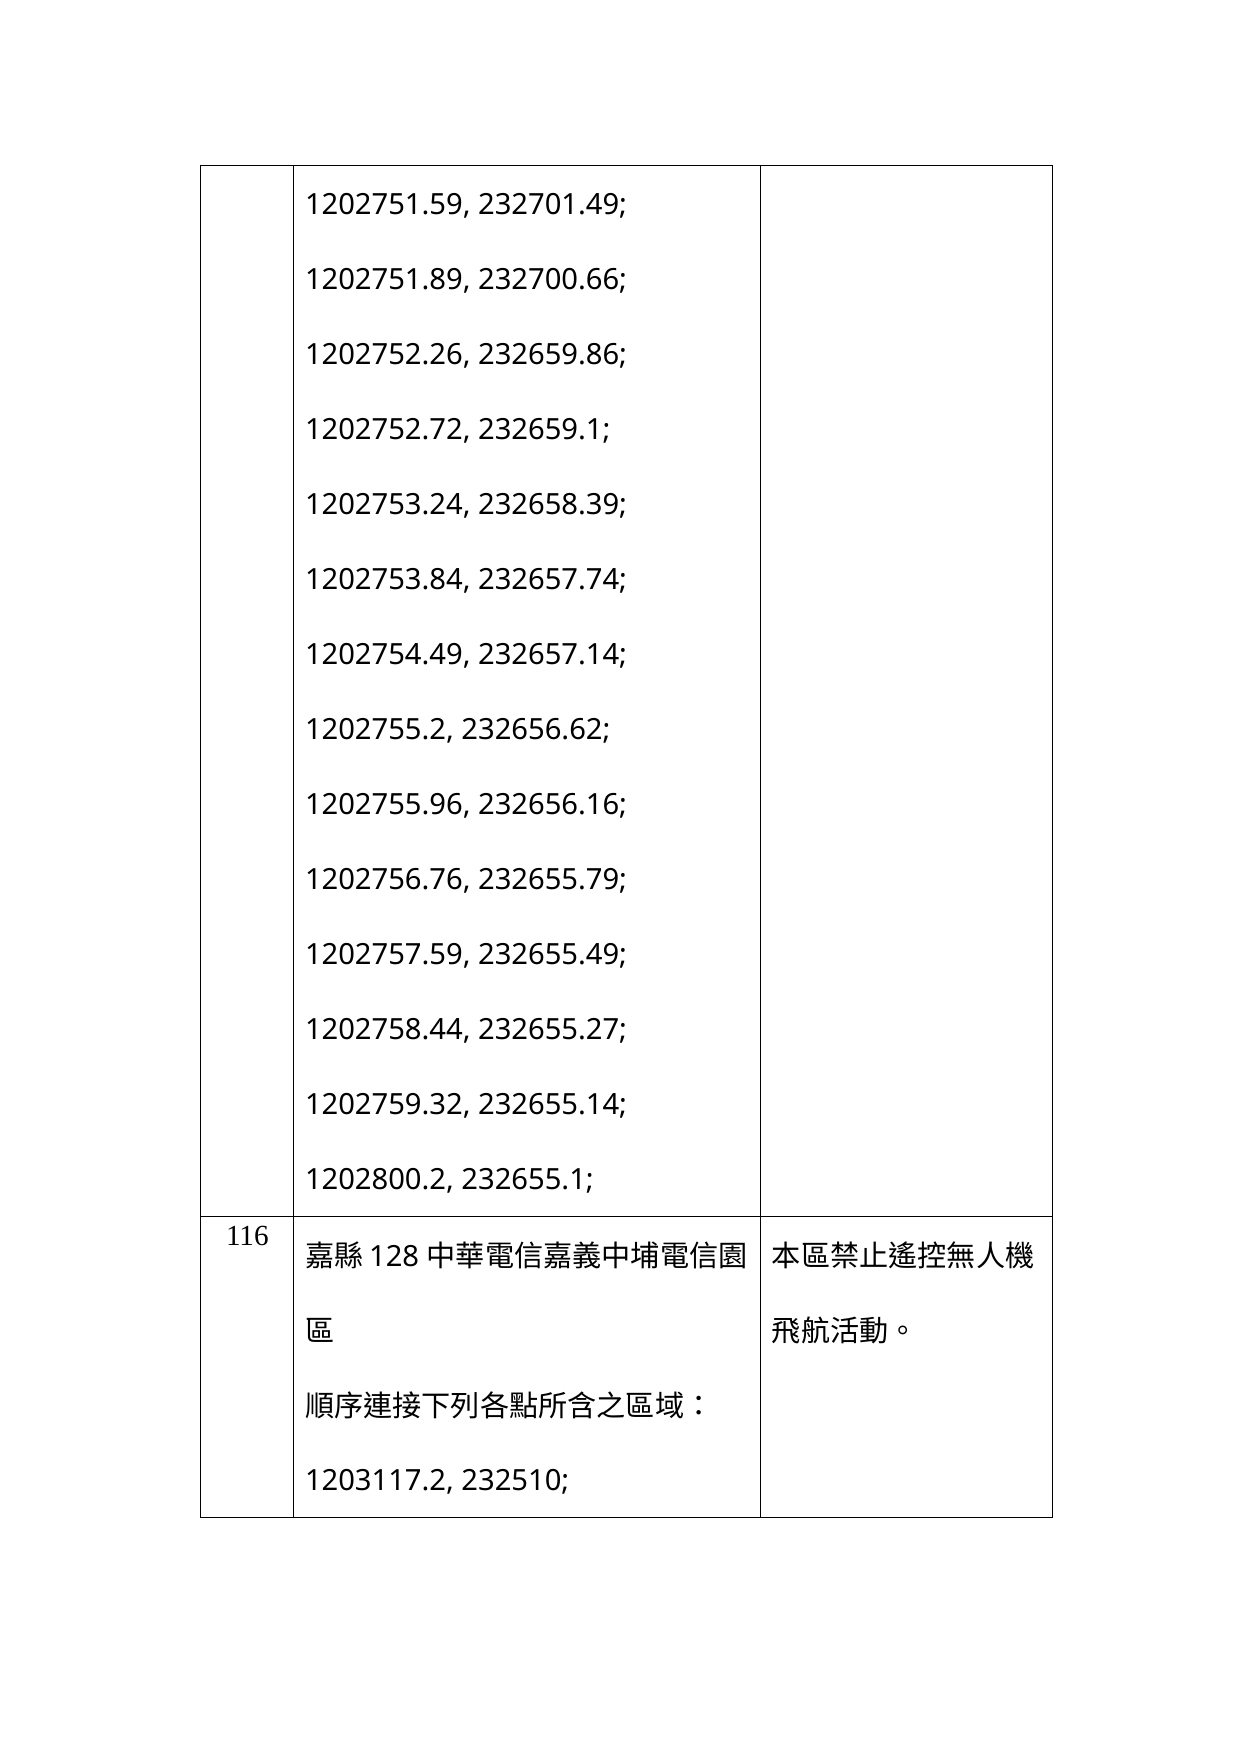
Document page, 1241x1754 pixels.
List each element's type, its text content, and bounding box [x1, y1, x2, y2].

table_cell 嘉縣128 中華電信嘉義中埔電信園區 順序連接下列各點所含之區域： 1203117.2, 232510; [294, 1217, 760, 1517]
table_cell 116 [201, 1217, 293, 1517]
table_cell 本區禁止遙控無人機飛航活動。 [761, 1217, 1052, 1517]
table_cell [761, 166, 1052, 1216]
table_cell 1202751.59, 232701.49; 1202751.89, 232700.66; 1202752.26, 232659.86; 1202752.72, 232659.1; 1202753.24, 232658.39; 1202753.84, 232657.74; 1202754.49, 232657.14; 1202755.2, 232656.62; 1202755.96, 232656.16; 1202756.76, 232655.79; 1202757.59, 232655.49; 1202758.44, 232655.27; 1202759.32, 232655.14; 1202800.2, 232655.1; [294, 166, 760, 1216]
table_cell [201, 166, 293, 1216]
